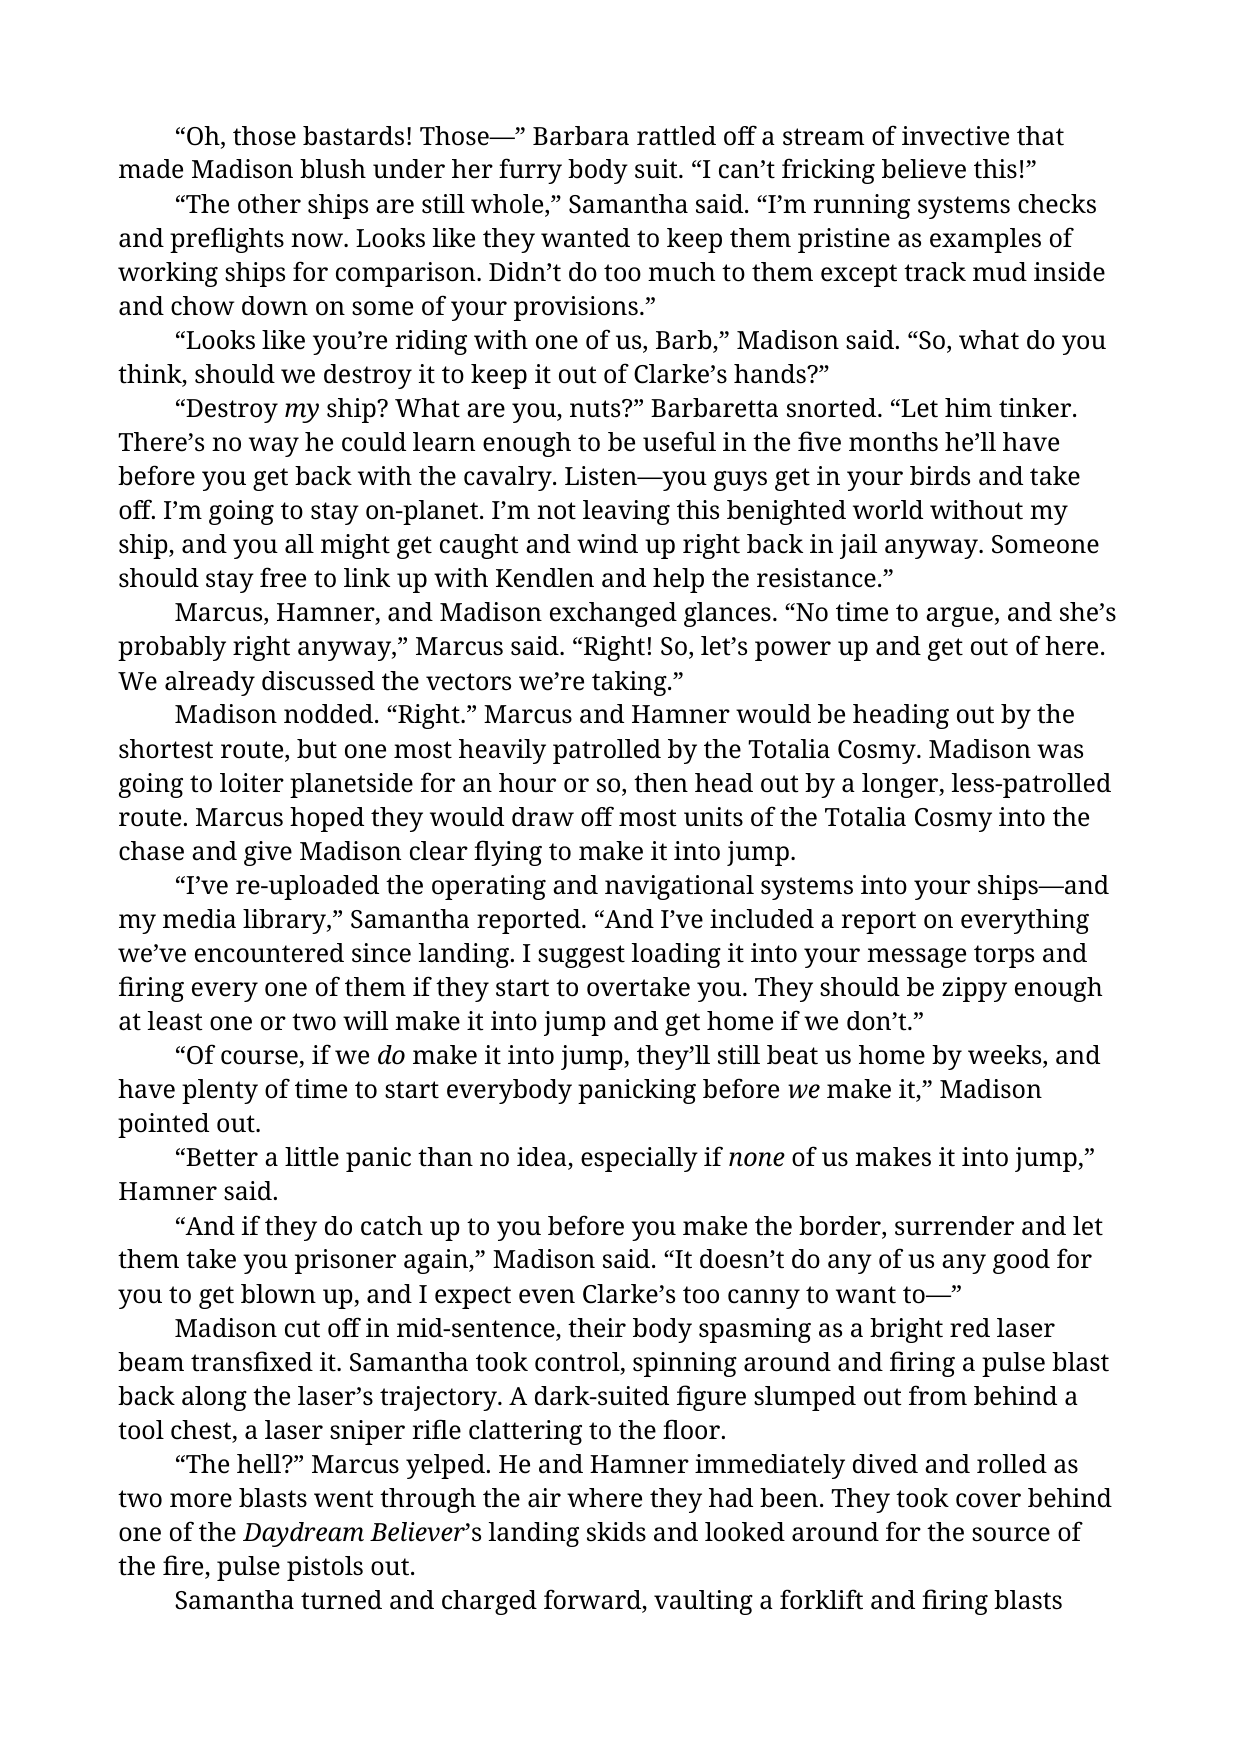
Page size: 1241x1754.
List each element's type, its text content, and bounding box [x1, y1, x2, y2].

text “The other ships are still whole,” Samantha said. “I’m running systems checks and preflights now. Looks like they wanted to keep them pristine as examples of working ships for comparison. Didn’t do too much to them except track mud inside and chow down on some of your provisions.” [118, 186, 1122, 322]
text “Destroy my ship? What are you, nuts?” Barbaretta snorted. “Let him tinker. There’s no way he could learn enough to be useful in the five months he’ll have before you get back with the cavalry. Listen—you guys get in your birds and take off. I’m going to stay on-planet. I’m not leaving this benighted world without my ship, and you all might get caught and wind up right back in jail anyway. Someone should stay free to link up with Kendlen and help the resistance.” [118, 391, 1122, 595]
text “The hell?” Marcus yelped. He and Hamner immediately dived and rolled as two more blasts went through the air where they had been. They took cover behind one of the Daydream Believer’s landing skids and looked around for the source of the fire, pulse pistols out. [118, 1447, 1122, 1583]
text Marcus, Hamner, and Madison exchanged glances. “No time to argue, and she’s probably right anyway,” Marcus said. “Right! So, let’s power up and get out of here. We already discussed the vectors we’re taking.” [118, 595, 1122, 697]
text “Oh, those bastards! Those—” Barbara rattled off a stream of invective that made Madison blush under her furry body suit. “I can’t fricking believe this!” [118, 118, 1122, 186]
text “I’ve re-uploaded the operating and navigational systems into your ships—and my media library,” Samantha reported. “And I’ve included a report on everything we’ve encountered since landing. I suggest loading it into your message torps and firing every one of them if they start to overtake you. They should be zippy enough at least one or two will make it into jump and get home if we don’t.” [118, 867, 1122, 1038]
text “Better a little panic than no idea, especially if none of us makes it into jump,” Hamner said. [118, 1140, 1122, 1208]
text Samantha turned and charged forward, vaulting a forklift and firing blasts [118, 1583, 1122, 1617]
text Madison nodded. “Right.” Marcus and Hamner would be heading out by the shortest route, but one most heavily patrolled by the Totalia Cosmy. Madison was going to loiter planetside for an hour or so, then head out by a longer, less-patrolled route. Marcus hoped they would draw off most units of the Totalia Cosmy into the chase and give Madison clear flying to make it into jump. [118, 697, 1122, 867]
text “Of course, if we do make it into jump, they’ll still beat us home by weeks, and have plenty of time to start everybody panicking before we make it,” Madison pointed out. [118, 1038, 1122, 1140]
text “And if they do catch up to you before you make the border, surrender and let them take you prisoner again,” Madison said. “It doesn’t do any of us any good for you to get blown up, and I expect even Clarke’s too canny to want to—” [118, 1208, 1122, 1310]
text Madison cut off in mid-sentence, their body spasming as a bright red laser beam transfixed it. Samantha took control, spinning around and firing a pulse blast back along the laser’s trajectory. A dark-suited figure slumped out from behind a tool chest, a laser sniper rifle clattering to the floor. [118, 1310, 1122, 1447]
text “Looks like you’re riding with one of us, Barb,” Madison said. “So, what do you think, should we destroy it to keep it out of Clarke’s hands?” [118, 322, 1122, 391]
